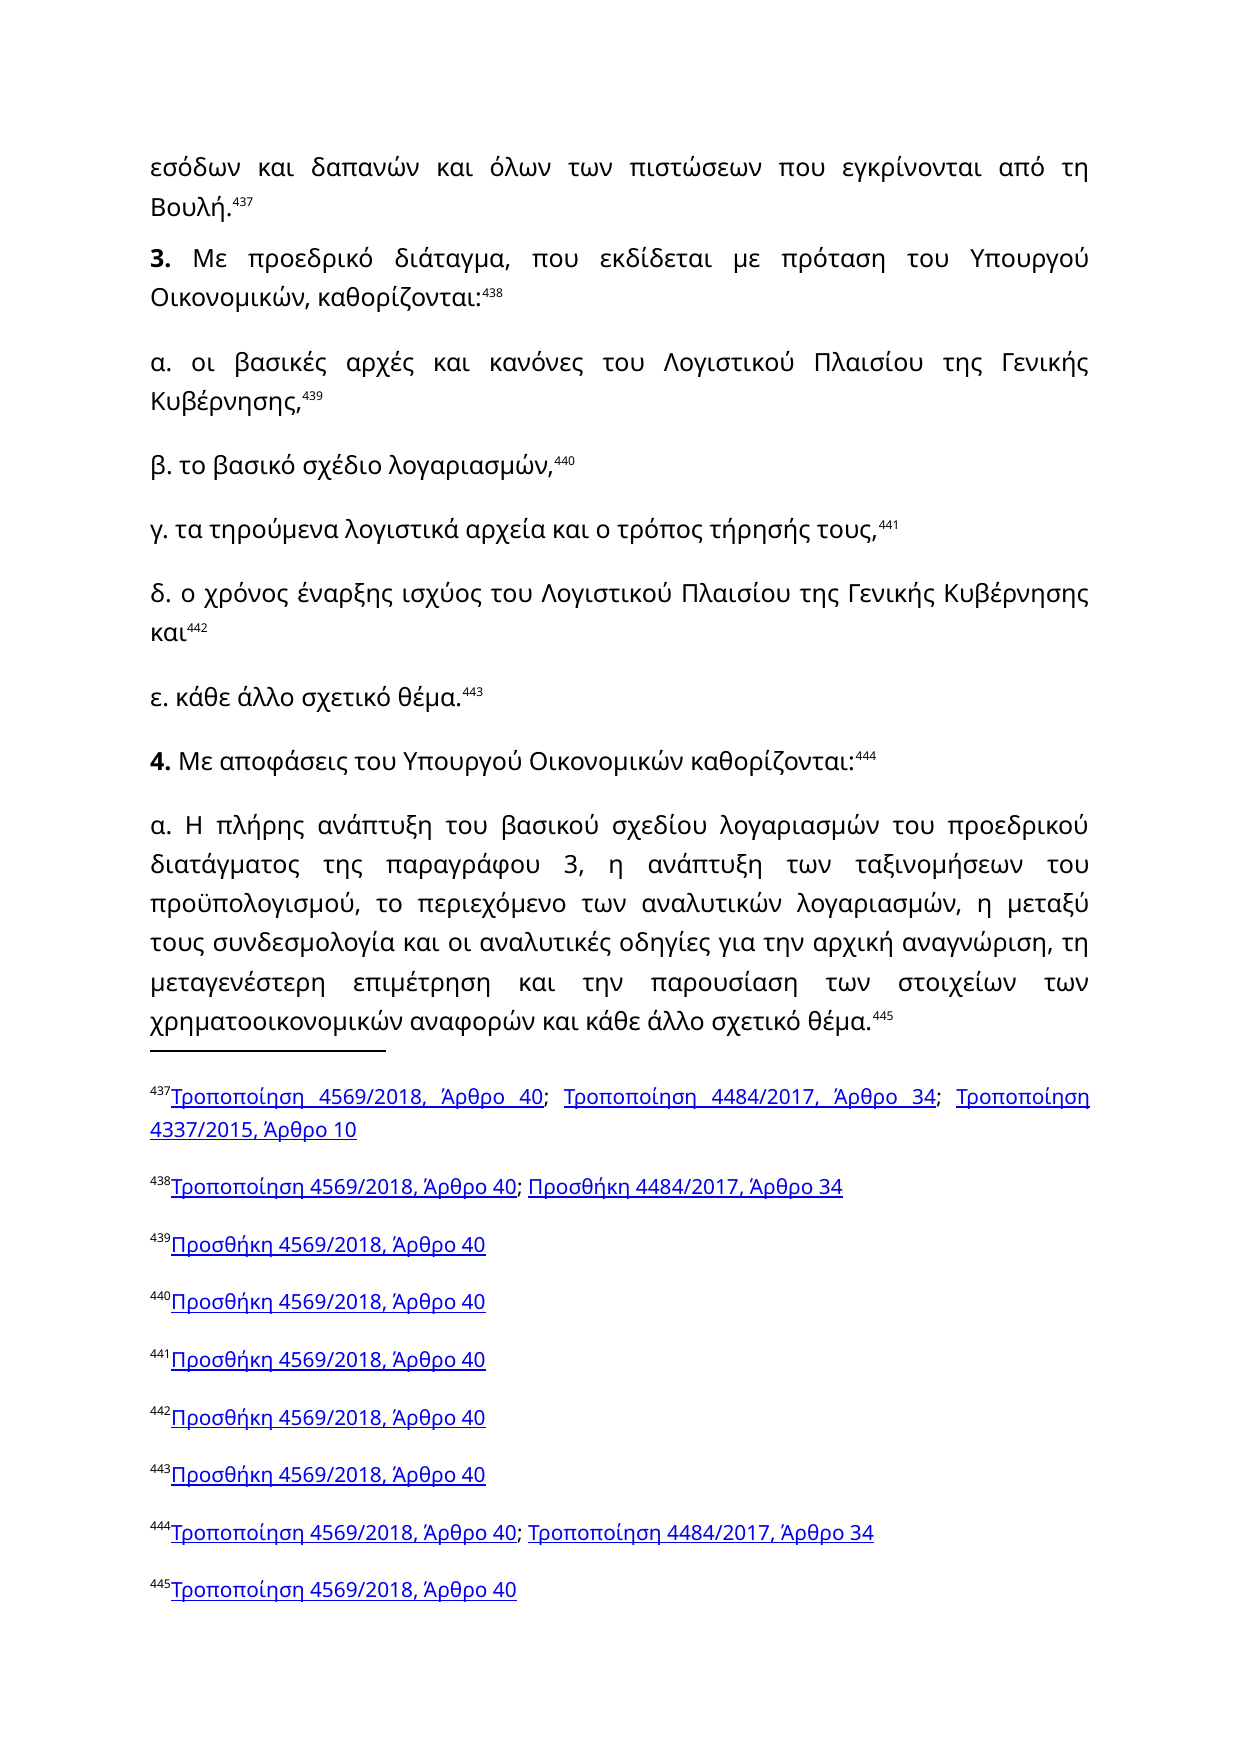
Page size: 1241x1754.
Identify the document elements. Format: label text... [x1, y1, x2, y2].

text Προσθήκη 4569/2018, Άρθρο 40 [150, 1460, 1090, 1489]
text Τροποποίηση 4569/2018, Άρθρο 40; Τροποποίηση 4484/2017, Άρθρο 34; Τροποποίηση 4337/2015, Άρθρο 10 [150, 1082, 1090, 1143]
text εσόδων και δαπανών και όλων των πιστώσεων που εγκρίνονται από τη Βουλή. [150, 150, 1090, 223]
text Προσθήκη 4569/2018, Άρθρο 40 [150, 1287, 1090, 1316]
text Τροποποίηση 4569/2018, Άρθρο 40; Προσθήκη 4484/2017, Άρθρο 34 [150, 1172, 1090, 1201]
text α. Η πλήρης ανάπτυξη του βασικού σχεδίου λογαριασμών του προεδρικού διατάγματος της παραγράφου 3, η ανάπτυξη των ταξινομήσεων του προϋπολογισμού, το περιεχόμενο των αναλυτικών λογαριασμών, η μεταξύ τους συνδεσμολογία και οι αναλυτικές οδηγίες για την αρχική αναγνώριση, τη μεταγενέστερη επιμέτρηση και την παρουσίαση των στοιχείων των χρηματοοικονομικών αναφορών και κάθε άλλο σχετικό θέμα. [150, 807, 1090, 1037]
text α. οι βασικές αρχές και κανόνες του Λογιστικού Πλαισίου της Γενικής Κυβέρνησης, [150, 344, 1090, 417]
text 4. Με αποφάσεις του Υπουργού Οικονομικών καθορίζονται: [150, 743, 1090, 777]
text ε. κάθε άλλο σχετικό θέμα. [150, 679, 1090, 713]
text 3. Με προεδρικό διάταγμα, που εκδίδεται με πρόταση του Υπουργού Οικονομικών, καθορίζονται: [150, 241, 1090, 314]
text β. το βασικό σχέδιο λογαριασμών, [150, 447, 1090, 482]
text δ. ο χρόνος έναρξης ισχύος του Λογιστικού Πλαισίου της Γενικής Κυβέρνησης και [150, 576, 1090, 649]
text Τροποποίηση 4569/2018, Άρθρο 40 [150, 1576, 1090, 1604]
text Προσθήκη 4569/2018, Άρθρο 40 [150, 1230, 1090, 1258]
text γ. τα τηρούμενα λογιστικά αρχεία και ο τρόπος τήρησής τους, [150, 512, 1090, 546]
text Προσθήκη 4569/2018, Άρθρο 40 [150, 1403, 1090, 1431]
text Τροποποίηση 4569/2018, Άρθρο 40; Τροποποίηση 4484/2017, Άρθρο 34 [150, 1518, 1090, 1546]
text Προσθήκη 4569/2018, Άρθρο 40 [150, 1345, 1090, 1373]
